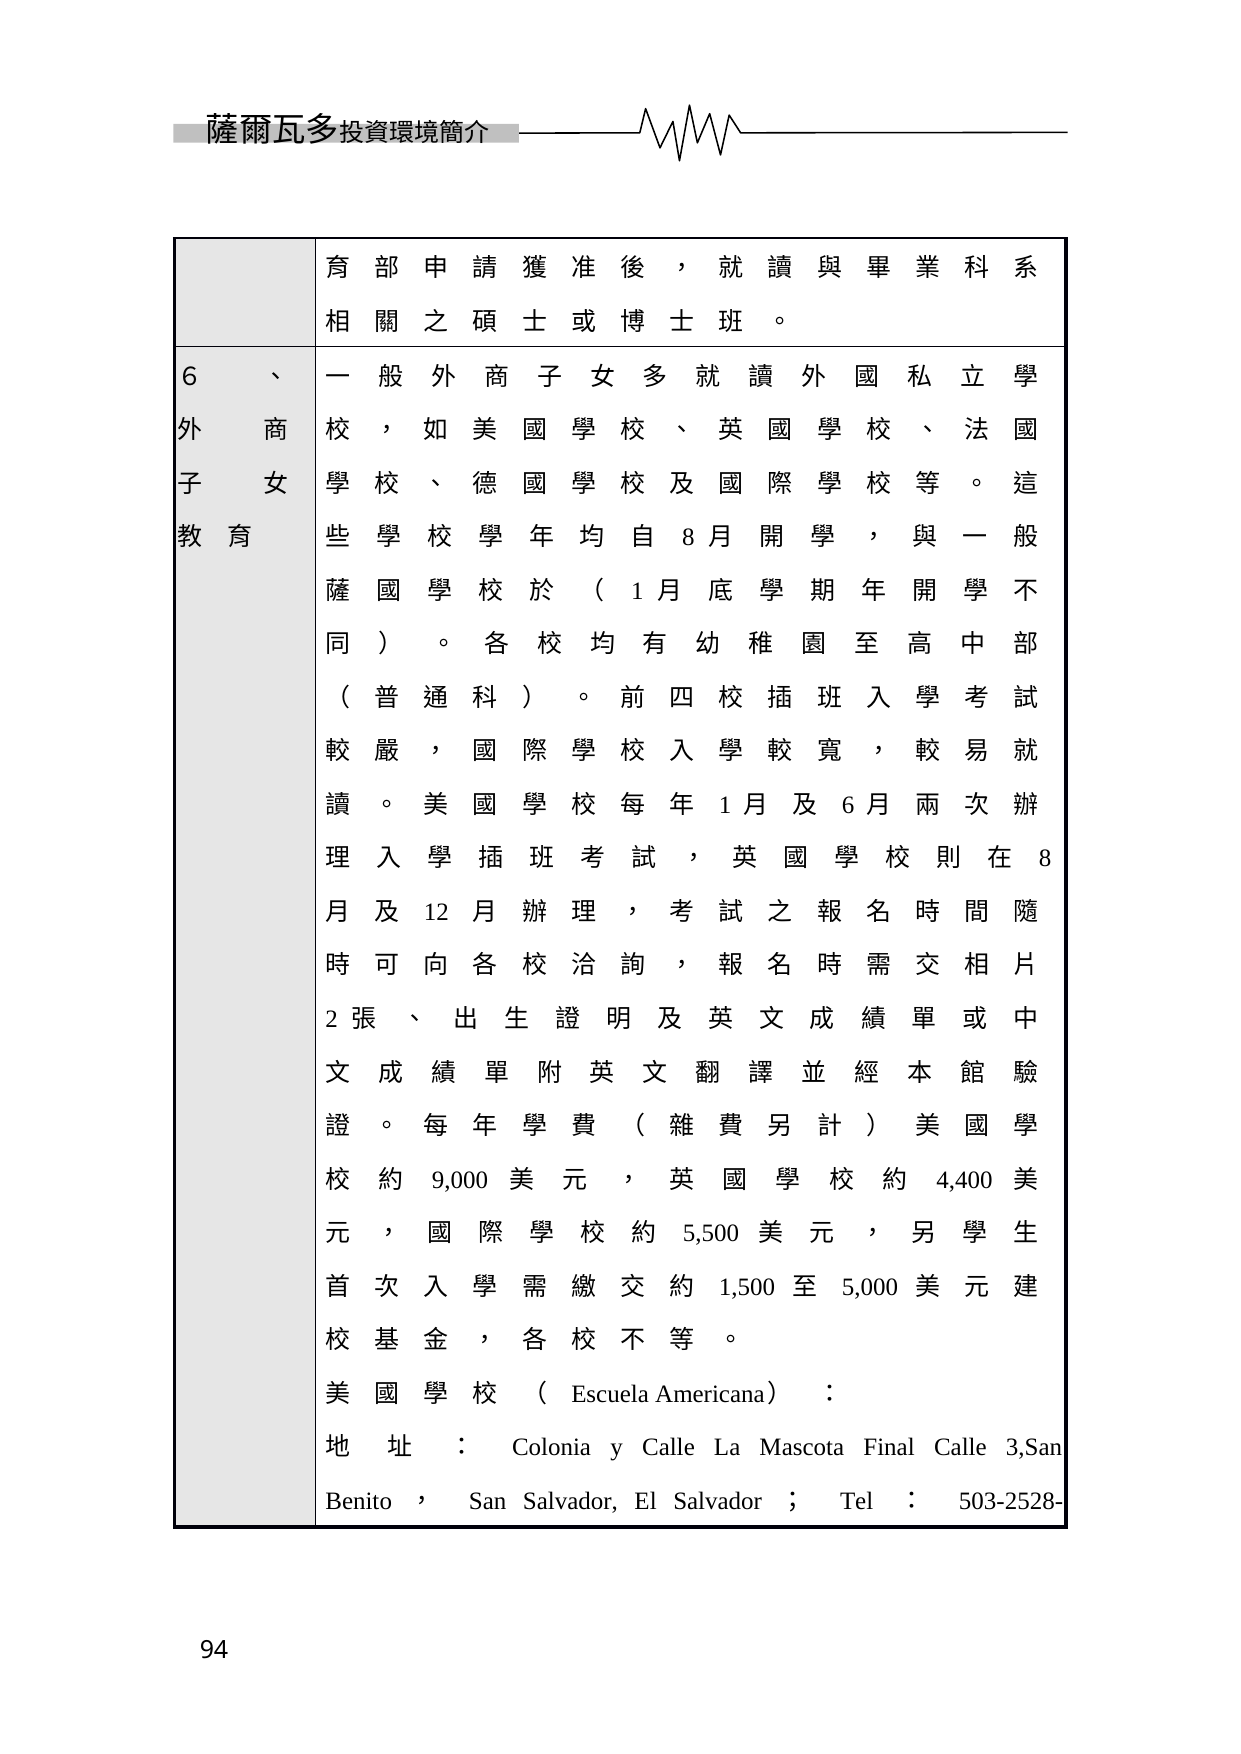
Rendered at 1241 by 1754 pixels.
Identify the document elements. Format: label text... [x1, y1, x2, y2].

table_cell 一般外商子女多就讀外國私立學校，如美國學校、英國學校、法國學校、德國學校及國際學校等。這些學校學年均自8月開學，與一般薩國學校於（1月底學期年開學不同）。各校均有幼稚園至高中部（普通科）。前四校插班入學考試較嚴，國際學校入學較寬，較易就讀。美國學校每年1月及6月兩次辦理入學插班考試，英國學校則在8月及12月辦理，考試之報名時間隨時可向各校洽詢，報名時需交相片2張、出生證明及英文成績單或中文成績單附英文翻譯並經本館驗證。每年學費（雜費另計）美國學校約9,000美元，英國學校約4,400美元，國際學校約5,500美元，另學生首次入學需繳交約1,500至5,000美元建校基金，各校不等。 美國學校（Escuela Americana）： 地址：Colonia y Calle La Mascota Final Calle 3,San Benito，San Salvador, El Salvador；Tel：503-2528- [316, 347, 1064, 1525]
table_cell ６、外商子女教育 [176, 347, 315, 1525]
table_cell [176, 239, 315, 346]
table_cell 育部申請獲准後，就讀與畢業科系相關之碩士或博士班。 [316, 239, 1064, 346]
